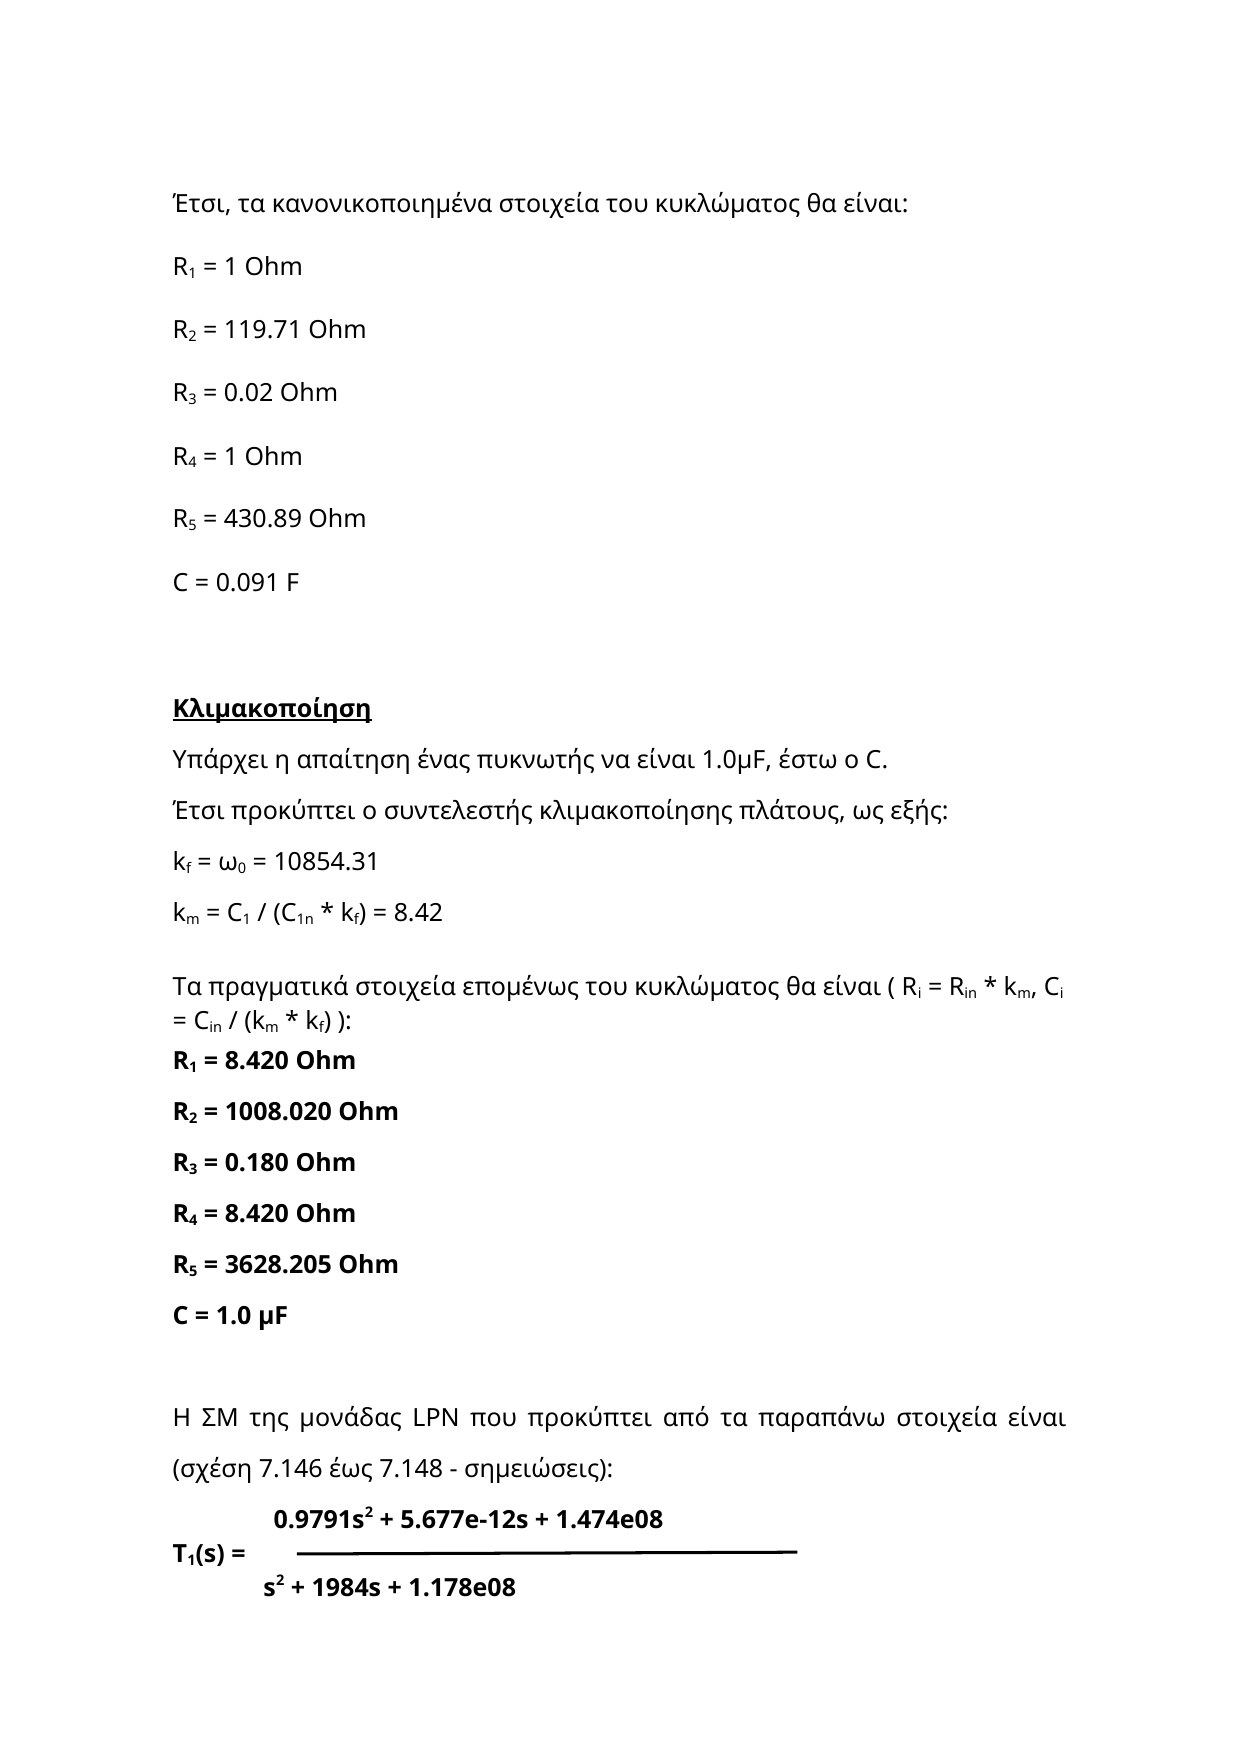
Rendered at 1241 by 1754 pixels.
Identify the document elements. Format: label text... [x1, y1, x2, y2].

text R1 = 8.420 Ohm [172, 1042, 1068, 1077]
text Τα πραγματικά στοιχεία επομένως του κυκλώματος θα είναι ( Ri = Rin * km, Ci = Cin / (km * kf) ): [172, 968, 1068, 1037]
text Υπάρχει η απαίτηση ένας πυκνωτής να είναι 1.0μF, έστω ο C. [172, 741, 1068, 775]
text Τ1(s) = [172, 1536, 1068, 1570]
text R5 = 3628.205 Ohm [172, 1247, 1068, 1281]
text 0.9791s2 + 5.677e-12s + 1.474e08 [172, 1502, 1068, 1536]
text R1 = 1 Ohm [172, 249, 1068, 283]
text R5 = 430.89 Ohm [172, 501, 1068, 535]
text kf = ω0 = 10854.31 [172, 843, 1068, 877]
text Η ΣΜ της μονάδας LPN που προκύπτει από τα παραπάνω στοιχεία είναι (σχέση 7.146 έως 7.148 - σημειώσεις): [172, 1400, 1068, 1485]
text Έτσι, τα κανονικοποιημένα στοιχεία του κυκλώματος θα είναι: [172, 186, 1068, 220]
text R4 = 1 Ohm [172, 438, 1068, 472]
text R3 = 0.180 Ohm [172, 1144, 1068, 1179]
text R2 = 1008.020 Ohm [172, 1093, 1068, 1128]
text Κλιμακοποίηση [172, 690, 1068, 724]
text R4 = 8.420 Ohm [172, 1196, 1068, 1230]
text R3 = 0.02 Ohm [172, 375, 1068, 409]
text s2 + 1984s + 1.178e08 [172, 1570, 1068, 1604]
text km = C1 / (C1n * kf) = 8.42 [172, 894, 1068, 928]
text C = 0.091 F [172, 564, 1068, 598]
text C = 1.0 μF [172, 1298, 1068, 1332]
text Έτσι προκύπτει ο συντελεστής κλιμακοποίησης πλάτους, ως εξής: [172, 792, 1068, 826]
text R2 = 119.71 Ohm [172, 312, 1068, 346]
